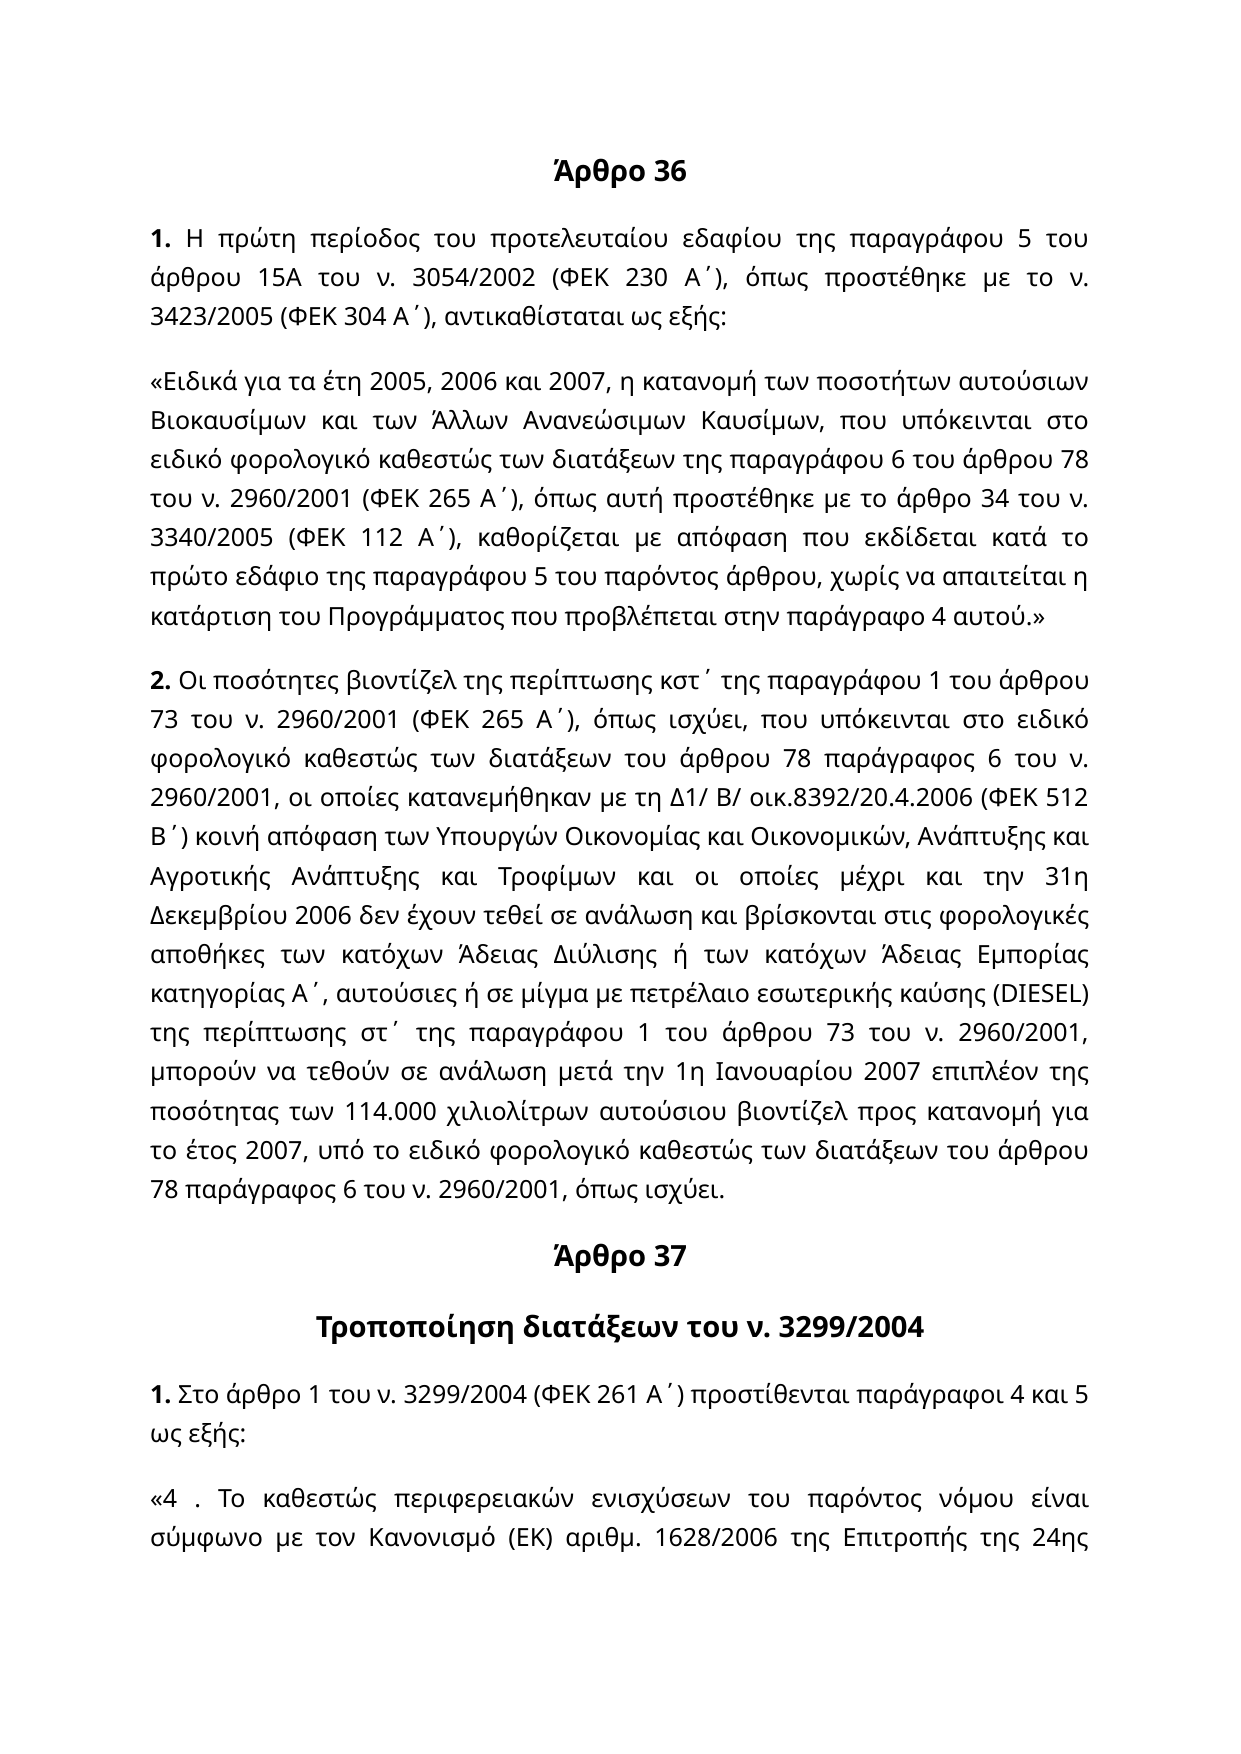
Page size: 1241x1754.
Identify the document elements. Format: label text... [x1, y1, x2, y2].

text «Ειδικά για τα έτη 2005, 2006 και 2007, η κατανομή των ποσοτήτων αυτούσιων Βιοκαυσίμων και των Άλλων Ανανεώσιμων Καυσίμων, που υπόκεινται στο ειδικό φορολογικό καθεστώς των διατάξεων της παραγράφου 6 του άρθρου 78 του ν. 2960/2001 (ΦΕΚ 265 A΄), όπως αυτή προστέθηκε με το άρθρο 34 του ν. 3340/2005 (ΦΕΚ 112 A΄), καθορίζεται με απόφαση που εκδίδεται κατά το πρώτο εδάφιο της παραγράφου 5 του παρόντος άρθρου, χωρίς να απαιτείται η κατάρτιση του Προγράμματος που προβλέπεται στην παράγραφο 4 αυτού.» [150, 363, 1090, 632]
text 2. Οι ποσότητες βιοντίζελ της περίπτωσης κστ΄ της παραγράφου 1 του άρθρου 73 του ν. 2960/2001 (ΦΕΚ 265 A΄), όπως ισχύει, που υπόκεινται στο ειδικό φορολογικό καθεστώς των διατάξεων του άρθρου 78 παράγραφος 6 του ν. 2960/2001, οι οποίες κατανεμήθηκαν με τη Δ1/ Β/ οικ.8392/20.4.2006 (ΦΕΚ 512 Β΄) κοινή απόφαση των Υπουργών Οικονομίας και Οικονομικών, Ανάπτυξης και Αγροτικής Ανάπτυξης και Τροφίμων και οι οποίες μέχρι και την 31η Δεκεμβρίου 2006 δεν έχουν τεθεί σε ανάλωση και βρίσκονται στις φορολογικές αποθήκες των κατόχων Άδειας Διύλισης ή των κατόχων Άδειας Εμπορίας κατηγορίας A΄, αυτούσιες ή σε μίγμα με πετρέλαιο εσωτερικής καύσης (DIESEL) της περίπτωσης στ΄ της παραγράφου 1 του άρθρου 73 του ν. 2960/2001, μπορούν να τεθούν σε ανάλωση μετά την 1η Ιανουαρίου 2007 επιπλέον της ποσότητας των 114.000 χιλιολίτρων αυτούσιου βιοντίζελ προς κατανομή για το έτος 2007, υπό το ειδικό φορολογικό καθεστώς των διατάξεων του άρθρου 78 παράγραφος 6 του ν. 2960/2001, όπως ισχύει. [150, 662, 1090, 1206]
text «4 . Το καθεστώς περιφερειακών ενισχύσεων του παρόντος νόμου είναι σύμφωνο με τον Κανονισμό (ΕΚ) αριθμ. 1628/2006 της Επιτροπής της 24ης [150, 1480, 1090, 1553]
text 1. Στο άρθρο 1 του ν. 3299/2004 (ΦΕΚ 261 A΄) προστίθενται παράγραφοι 4 και 5 ως εξής: [150, 1377, 1090, 1450]
subtitle Άρθρο 37 [150, 1236, 1090, 1275]
subtitle Άρθρο 36 [150, 150, 1090, 190]
text 1. Η πρώτη περίοδος του προτελευταίου εδαφίου της παραγράφου 5 του άρθρου 15Α του ν. 3054/2002 (ΦΕΚ 230 A΄), όπως προστέθηκε με το ν. 3423/2005 (ΦΕΚ 304 A΄), αντικαθίσταται ως εξής: [150, 221, 1090, 333]
subtitle Τροποποίηση διατάξεων του ν. 3299/2004 [150, 1306, 1090, 1346]
